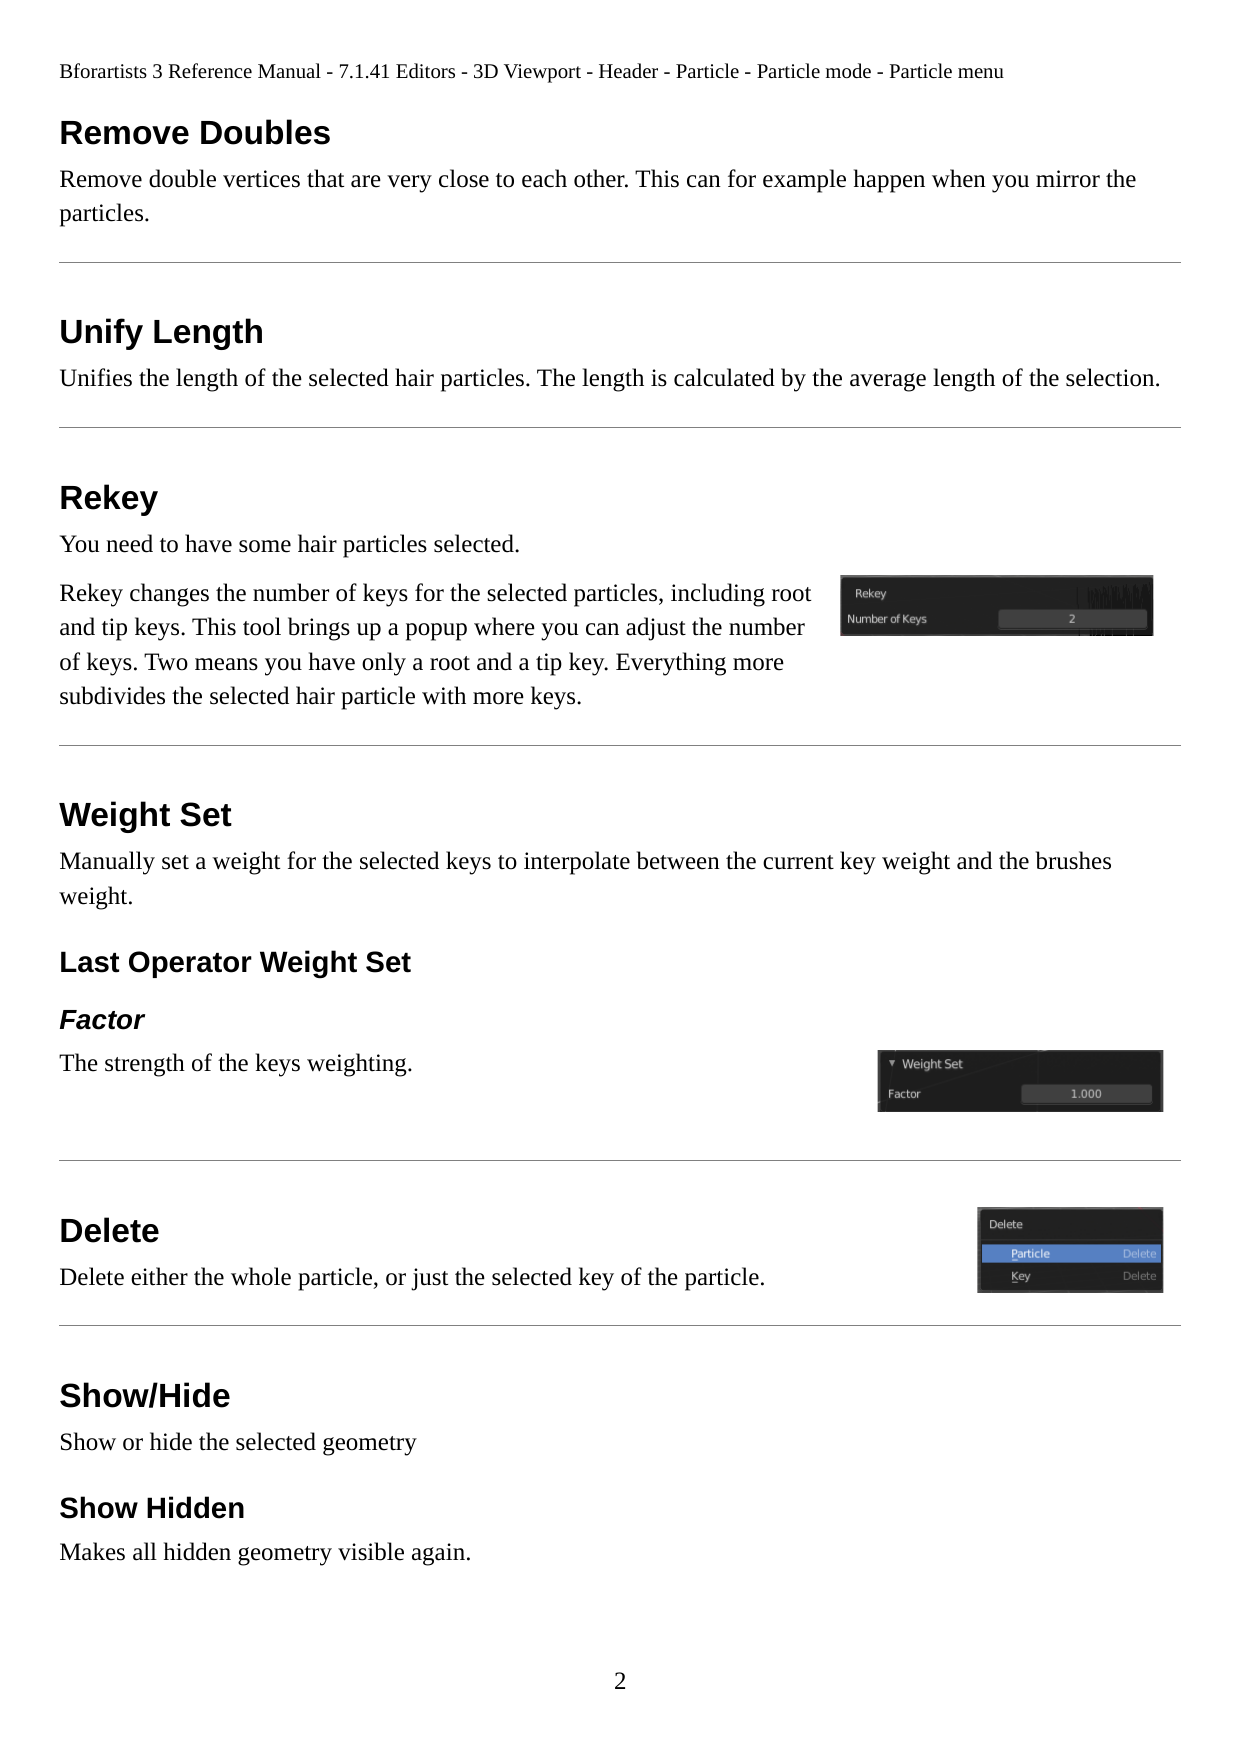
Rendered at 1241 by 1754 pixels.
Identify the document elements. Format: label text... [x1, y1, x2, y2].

picture [840, 575, 1154, 636]
subtitle Unify Length [59, 312, 1181, 351]
text Makes all hidden geometry visible again. [59, 1537, 1181, 1566]
picture [977, 1207, 1164, 1293]
subtitle [1164, 1211, 1181, 1249]
picture [877, 1050, 1164, 1112]
subtitle Show Hidden [59, 1491, 1181, 1524]
subtitle Factor [59, 1003, 1181, 1035]
subtitle Weight Set [59, 795, 1181, 834]
subtitle Last Operator Weight Set [59, 944, 1181, 978]
subtitle Delete [59, 1211, 977, 1249]
subtitle Remove Doubles [59, 113, 1181, 151]
text Unifies the length of the selected hair particles. The length is calculated by the average length of the selection. [59, 363, 1181, 392]
subtitle Rekey [59, 477, 1181, 516]
text Show or hide the selected geometry [59, 1427, 1181, 1456]
text Manually set a weight for the selected keys to interpolate between the current key weight and the brushes weight. [59, 846, 1181, 909]
subtitle Show/Hide [59, 1376, 1181, 1414]
text Rekey changes the number of keys for the selected particles, including root and tip keys. This tool brings up a popup where you can adjust the number of keys. Two means you have only a root and a tip key. Everything more subdivides the selected hair particle with more keys. [59, 578, 1181, 710]
text The strength of the keys weighting. [59, 1048, 1181, 1076]
text Remove double vertices that are very close to each other. This can for example happen when you mirror the particles. [59, 164, 1181, 227]
text Delete either the whole particle, or just the selected key of the particle. [59, 1262, 977, 1291]
text You need to have some hair particles selected. [59, 529, 1181, 557]
